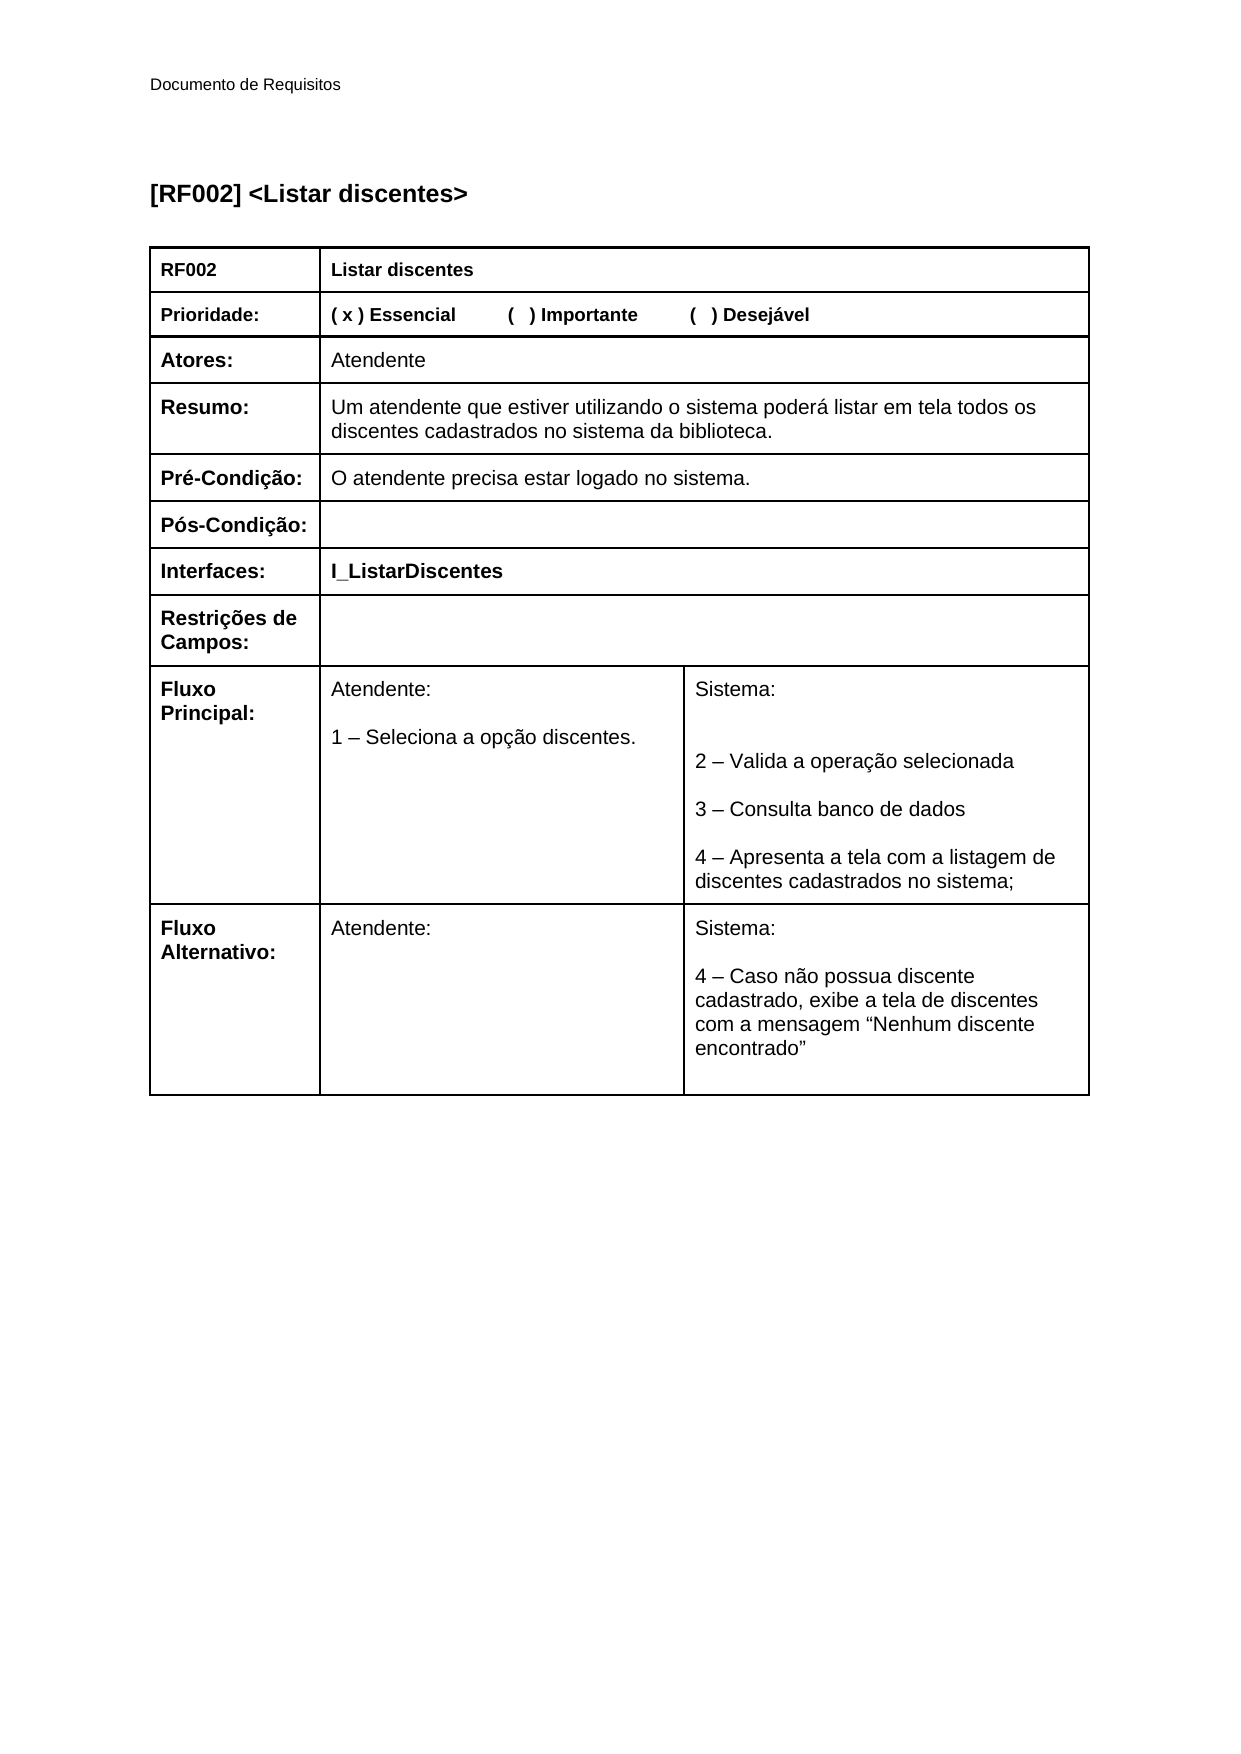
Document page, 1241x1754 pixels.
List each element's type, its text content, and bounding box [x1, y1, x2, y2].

table_cell Atendente: [321, 905, 683, 1094]
table_cell [321, 502, 1088, 547]
table_cell Fluxo Alternativo: [151, 905, 319, 1094]
table_cell ( x ) Essencial ( ) Importante ( ) Desejável [321, 293, 1088, 335]
table_cell Atendente [321, 338, 1088, 382]
table_cell Pós-Condição: [151, 502, 319, 547]
table_cell Prioridade: [151, 293, 319, 335]
table_cell Restrições de Campos: [151, 596, 319, 664]
table_header RF002 [151, 249, 319, 291]
subtitle [RF002] <Listar discentes> [150, 179, 1090, 208]
table_cell Resumo: [151, 384, 319, 453]
table_cell Atendente: 1 – Seleciona a opção discentes. [321, 667, 683, 903]
table_cell O atendente precisa estar logado no sistema. [321, 455, 1088, 500]
table_cell I_ListarDiscentes [321, 549, 1088, 594]
table_cell Sistema: 4 – Caso não possua discente cadastrado, exibe a tela de discentes com a mensagem “Nenhum discente encontrado” [685, 905, 1088, 1094]
table_cell Pré-Condição: [151, 455, 319, 500]
table_header Listar discentes [321, 249, 1088, 291]
table_cell Fluxo Principal: [151, 667, 319, 903]
table_cell Atores: [151, 338, 319, 382]
table_cell Interfaces: [151, 549, 319, 594]
table_cell [321, 596, 1088, 664]
table_cell Um atendente que estiver utilizando o sistema poderá listar em tela todos os discentes cadastrados no sistema da biblioteca. [321, 384, 1088, 453]
table_cell Sistema: 2 – Valida a operação selecionada 3 – Consulta banco de dados 4 – Apresenta a tela com a listagem de discentes cadastrados no sistema; [685, 667, 1088, 903]
